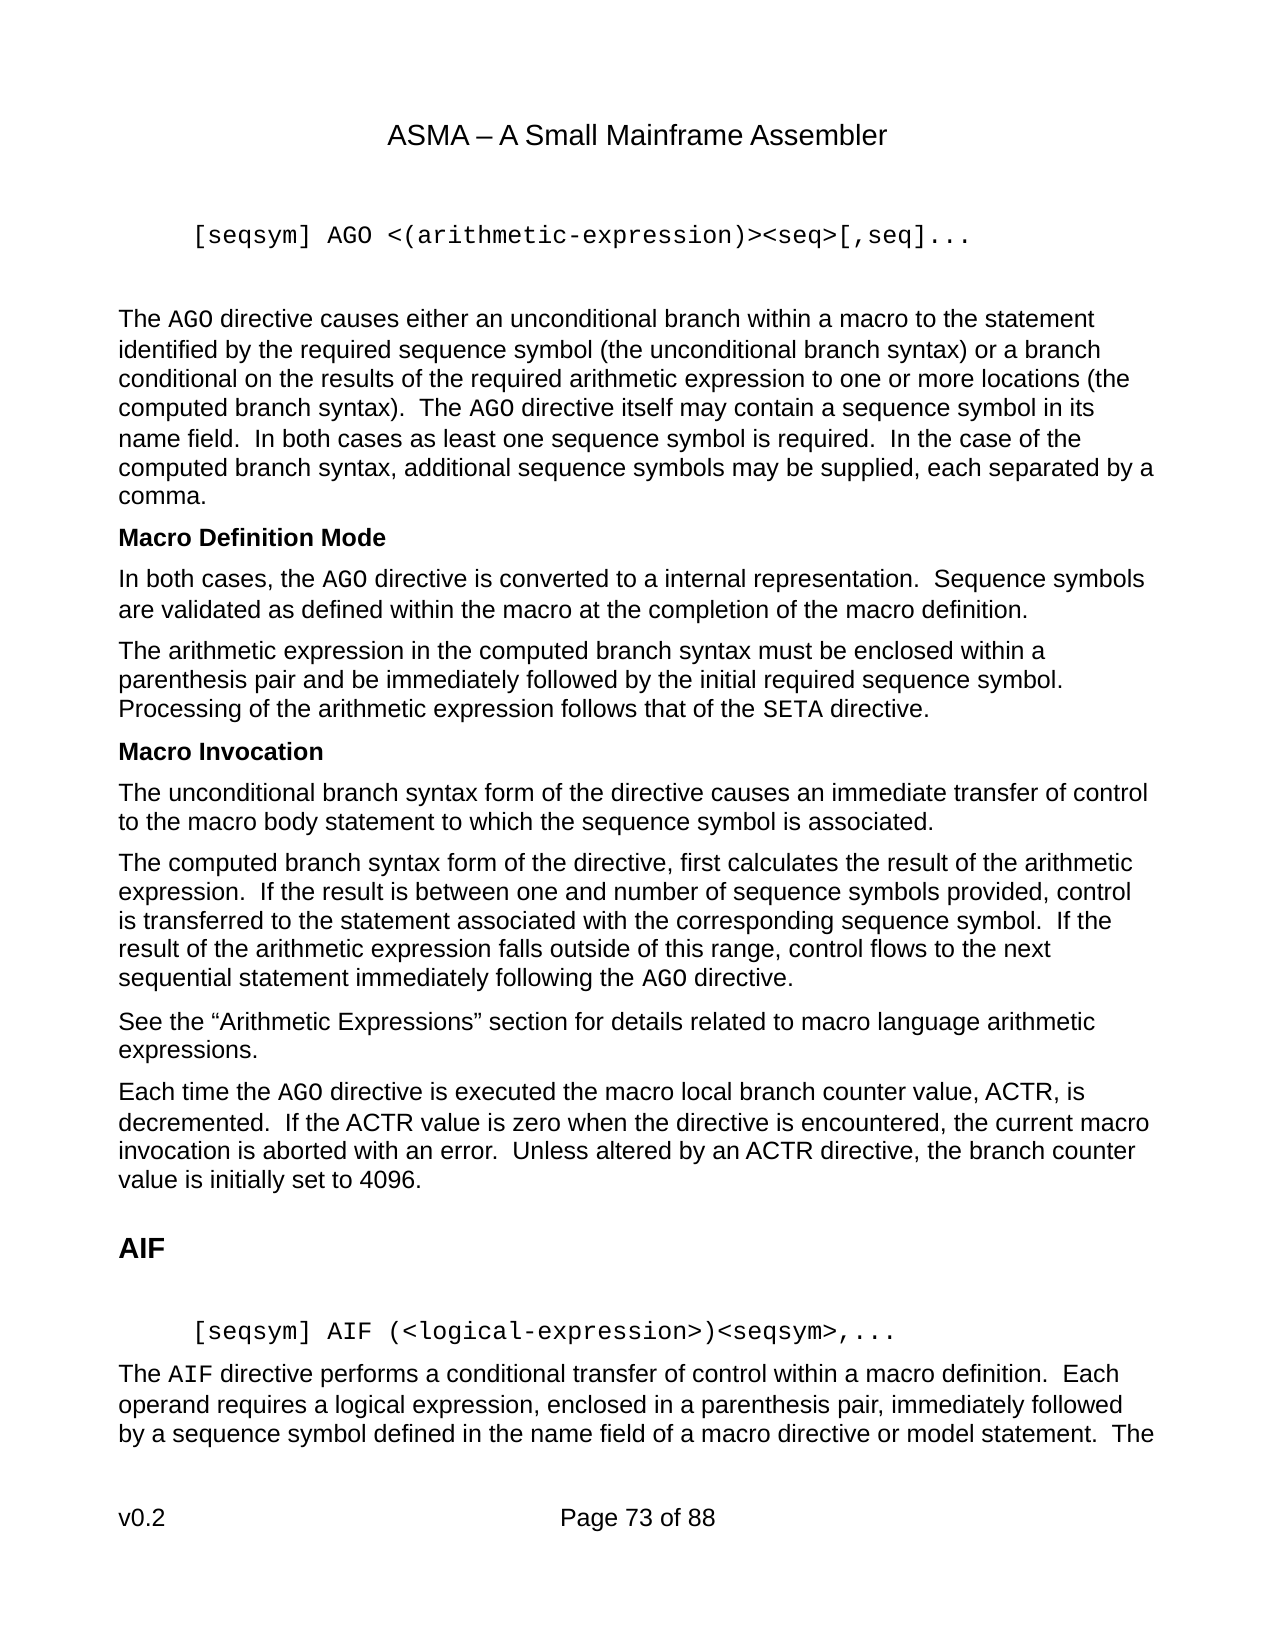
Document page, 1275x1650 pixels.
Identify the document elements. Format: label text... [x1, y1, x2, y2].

text The computed branch syntax form of the directive, first calculates the result of the arithmetic expression. If the result is between one and number of sequence symbols provided, control is transferred to the statement associated with the corresponding sequence symbol. If the result of the arithmetic expression falls outside of this range, control flows to the next sequential statement immediately following the AGO directive. [118, 848, 1157, 994]
text Macro Definition Mode [118, 523, 1157, 551]
text The arithmetic expression in the computed branch syntax must be enclosed within a parenthesis pair and be immediately followed by the initial required sequence symbol. Processing of the arithmetic expression follows that of the SETA directive. [118, 636, 1157, 724]
text The unconditional branch syntax form of the directive causes an immediate transfer of control to the macro body statement to which the sequence symbol is associated. [118, 778, 1157, 836]
text [seqsym] AIF (<logical-expression>)<seqsym>,... [192, 1319, 1157, 1347]
text In both cases, the AGO directive is converted to a internal representation. Sequence symbols are validated as defined within the macro at the completion of the macro definition. [118, 564, 1157, 623]
text The AIF directive performs a conditional transfer of control within a macro definition. Each operand requires a logical expression, enclosed in a parenthesis pair, immediately followed by a sequence symbol defined in the name field of a macro directive or model statement. The [118, 1359, 1157, 1448]
text Each time the AGO directive is executed the macro local branch counter value, ACTR, is decremented. If the ACTR value is zero when the directive is encountered, the current macro invocation is aborted with an error. Unless altered by an ACTR directive, the branch counter value is initially set to 4096. [118, 1077, 1157, 1194]
text [seqsym] AGO <(arithmetic-expression)><seq>[,seq]... [192, 222, 1157, 251]
text See the “Arithmetic Expressions” section for details related to macro language arithmetic expressions. [118, 1007, 1157, 1064]
subtitle AIF [118, 1231, 1157, 1265]
text Macro Invocation [118, 737, 1157, 766]
text The AGO directive causes either an unconditional branch within a macro to the statement identified by the required sequence symbol (the unconditional branch syntax) or a branch conditional on the results of the required arithmetic expression to one or more locations (the computed branch syntax). The AGO directive itself may contain a sequence symbol in its name field. In both cases as least one sequence symbol is required. In the case of the computed branch syntax, additional sequence symbols may be supplied, each separated by a comma. [118, 304, 1157, 510]
